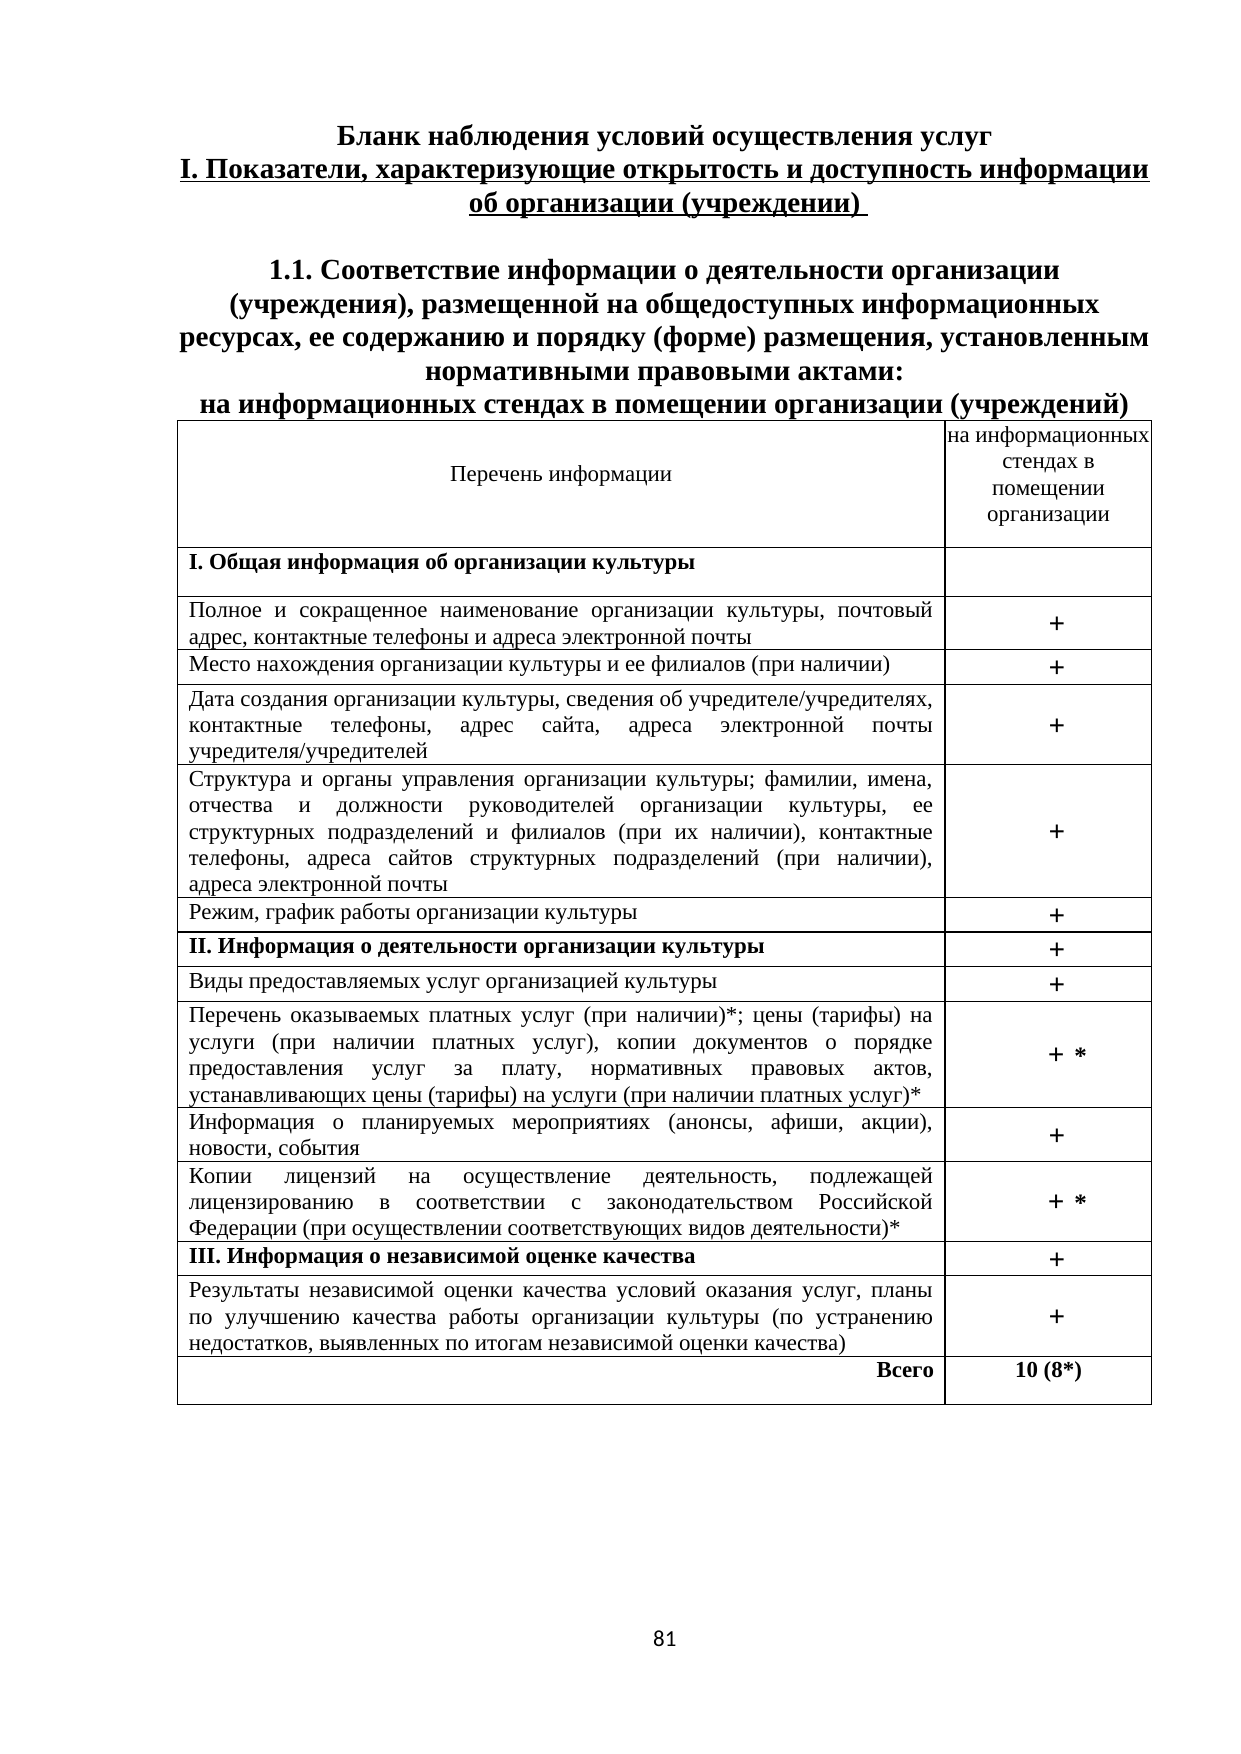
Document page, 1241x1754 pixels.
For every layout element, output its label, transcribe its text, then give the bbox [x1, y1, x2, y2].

table_cell [946, 650, 1151, 684]
table_cell * [946, 1162, 1151, 1241]
table_cell I. Общая информация об организации культуры [178, 548, 944, 596]
text Бланк наблюдения условий осуществления услуг [177, 118, 1152, 152]
table_cell [946, 1276, 1151, 1356]
text на информационных стендах в помещении организации (учреждений) [177, 386, 1152, 420]
table_cell [946, 898, 1151, 931]
table_cell Режим, график работы организации культуры [178, 898, 944, 931]
table_cell [946, 548, 1151, 596]
table_cell III. Информация о независимой оценке качества [178, 1242, 944, 1275]
text I. Показатели, характеризующие открытость и доступность информации об организации (учреждении) [177, 152, 1152, 219]
table_cell [946, 597, 1151, 649]
table_cell Всего [178, 1357, 944, 1404]
table_cell [946, 967, 1151, 1001]
table_cell [946, 1242, 1151, 1275]
table_header Перечень информации [178, 421, 944, 547]
text 1.1. Соответствие информации о деятельности организации (учреждения), размещенной на общедоступных информационных ресурсах, ее содержанию и порядку (форме) размещения, установленным нормативными правовыми актами: [177, 252, 1152, 386]
table_cell Виды предоставляемых услуг организацией культуры [178, 967, 944, 1001]
table_cell 10 (8*) [946, 1357, 1151, 1404]
table_cell * [946, 1002, 1151, 1107]
table_cell II. Информация о деятельности организации культуры [178, 933, 944, 966]
table_cell [946, 685, 1151, 764]
table_cell [946, 933, 1151, 966]
table_header на информационных стендах в помещении организации [946, 421, 1151, 547]
table_cell [946, 765, 1151, 897]
table_cell [946, 1108, 1151, 1161]
table_cell Место нахождения организации культуры и ее филиалов (при наличии) [178, 650, 944, 684]
